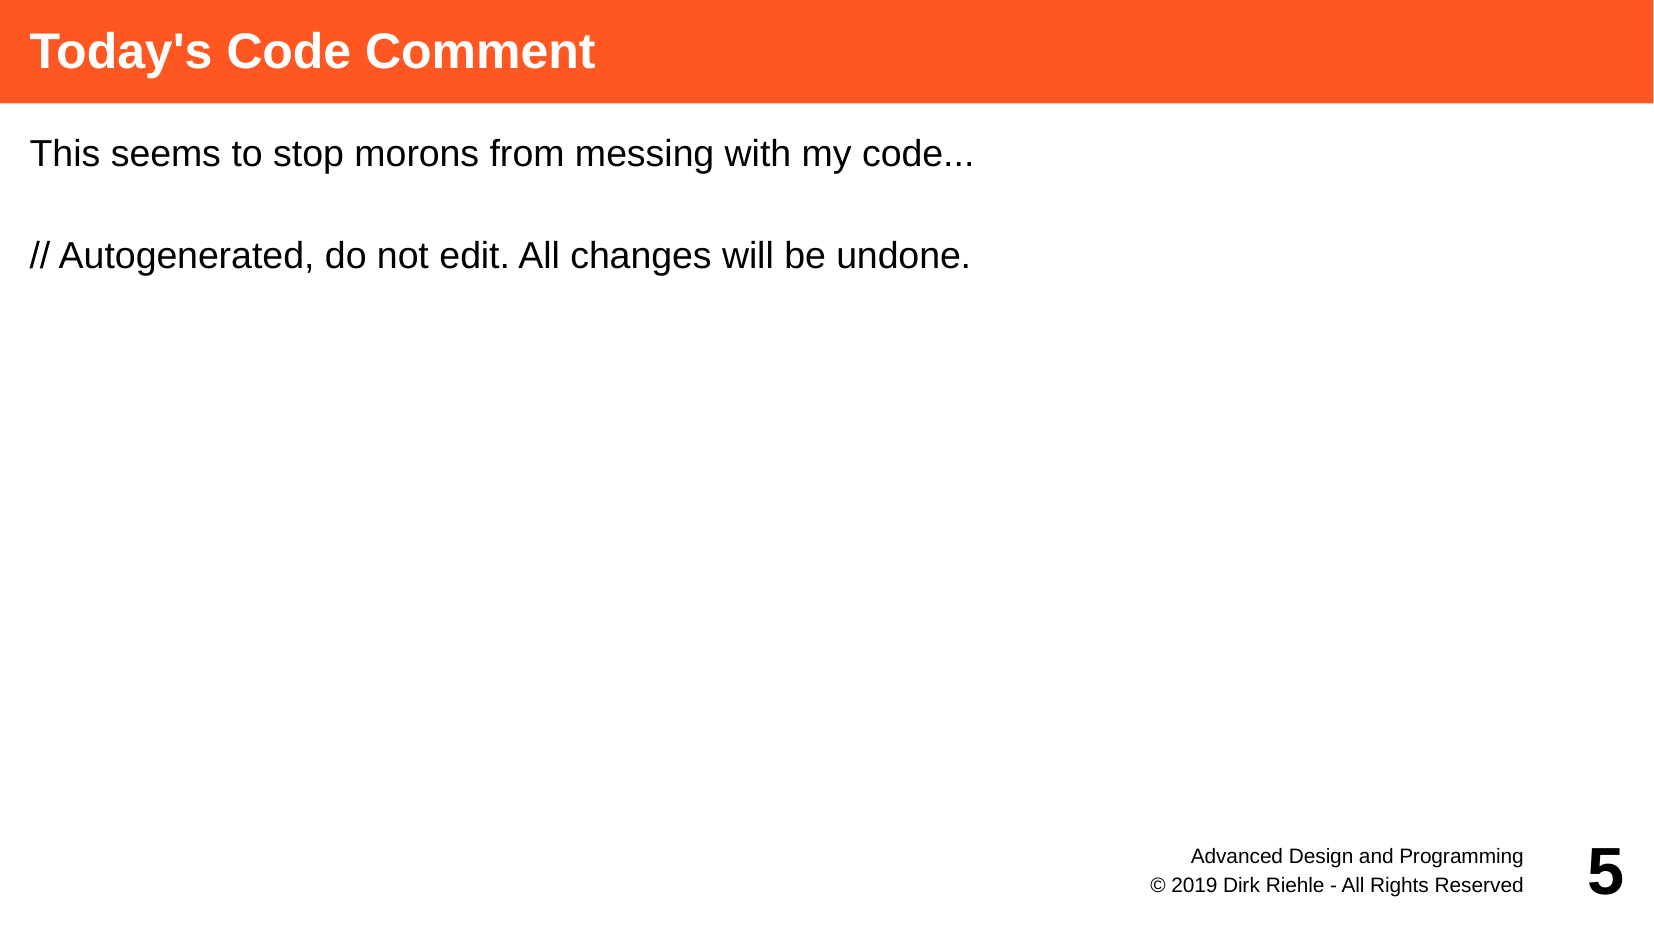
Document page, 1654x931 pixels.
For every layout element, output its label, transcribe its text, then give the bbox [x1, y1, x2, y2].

title Today's Code Comment [0, 0, 1654, 104]
list This seems to stop morons from messing with my code... // Autogenerated, do not edit. All changes will be undone. [29, 132, 1625, 813]
